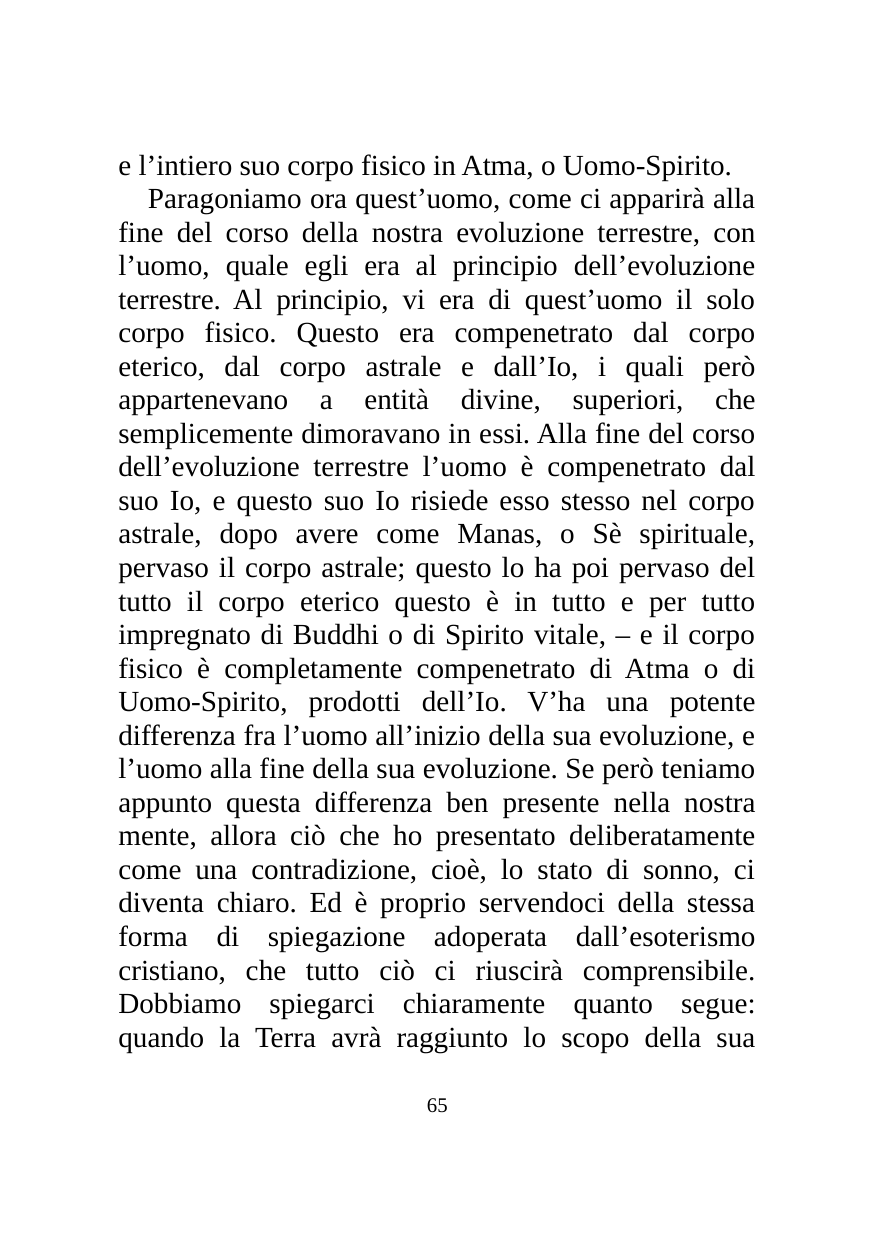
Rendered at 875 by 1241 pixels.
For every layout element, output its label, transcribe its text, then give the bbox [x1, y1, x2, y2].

text e l’intiero suo corpo fisico in Atma, o Uomo-Spirito. [118, 148, 756, 181]
text Paragoniamo ora quest’uomo, come ci apparirà alla fine del corso della nostra evoluzione terrestre, con l’uomo, quale egli era al principio dell’evoluzione terrestre. Al principio, vi era di quest’uomo il solo corpo fisico. Questo era compenetrato dal corpo eterico, dal corpo astrale e dall’Io, i quali però appartenevano a entità divine, superiori, che semplicemente dimoravano in essi. Alla fine del corso dell’evoluzione terrestre l’uomo è compenetrato dal suo Io, e questo suo Io risiede esso stesso nel corpo astrale, dopo avere come Manas, o Sè spirituale, pervaso il corpo astrale; questo lo ha poi pervaso del tutto il corpo eterico questo è in tutto e per tutto impregnato di Buddhi o di Spirito vitale, – e il corpo fisico è completamente compenetrato di Atma o di Uomo-Spirito, prodotti dell’Io. V’ha una potente differenza fra l’uomo all’inizio della sua evoluzione, e l’uomo alla fine della sua evoluzione. Se però teniamo appunto questa differenza ben presente nella nostra mente, allora ciò che ho presentato deliberatamente come una contradizione, cioè, lo stato di sonno, ci diventa chiaro. Ed è proprio servendoci della stessa forma di spiegazione adoperata dall’esoterismo cristiano, che tutto ciò ci riuscirà comprensibile. Dobbiamo spiegarci chiaramente quanto segue: quando la Terra avrà raggiunto lo scopo della sua [118, 181, 756, 1053]
